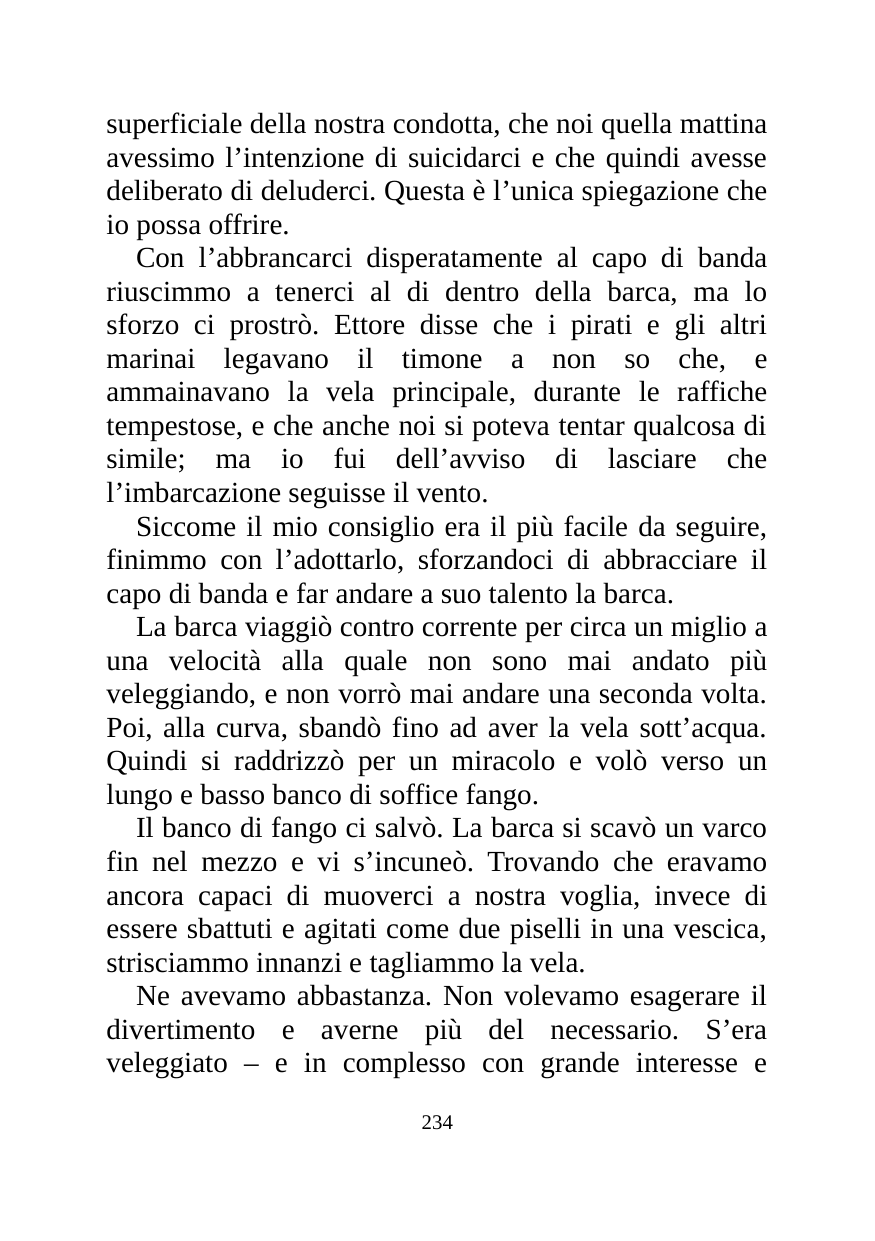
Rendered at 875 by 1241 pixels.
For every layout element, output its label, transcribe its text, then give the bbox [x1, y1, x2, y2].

text Con l’abbrancarci disperatamente al capo di banda riuscimmo a tenerci al di dentro della barca, ma lo sforzo ci prostrò. Ettore disse che i pirati e gli altri marinai legavano il timone a non so che, e ammainavano la vela principale, durante le raffiche tempestose, e che anche noi si poteva tentar qualcosa di simile; ma io fui dell’avviso di lasciare che l’imbarcazione seguisse il vento. [106, 240, 768, 509]
text Siccome il mio consiglio era il più facile da seguire, finimmo con l’adottarlo, sforzandoci di abbracciare il capo di banda e far andare a suo talento la barca. [106, 509, 768, 609]
text Ne avevamo abbastanza. Non volevamo esagerare il divertimento e averne più del necessario. S’era veleggiato – e in complesso con grande interesse e [106, 978, 768, 1079]
text Il banco di fango ci salvò. La barca si scavò un varco fin nel mezzo e vi s’incuneò. Trovando che eravamo ancora capaci di muoverci a nostra voglia, invece di essere sbattuti e agitati come due piselli in una vescica, strisciammo innanzi e tagliammo la vela. [106, 811, 768, 978]
text La barca viaggiò contro corrente per circa un miglio a una velocità alla quale non sono mai andato più veleggiando, e non vorrò mai andare una seconda volta. Poi, alla curva, sbandò fino ad aver la vela sott’acqua. Quindi si raddrizzò per un miracolo e volò verso un lungo e basso banco di soffice fango. [106, 609, 768, 811]
text superficiale della nostra condotta, che noi quella mattina avessimo l’intenzione di suicidarci e che quindi avesse deliberato di deluderci. Questa è l’unica spiegazione che io possa offrire. [106, 106, 768, 240]
